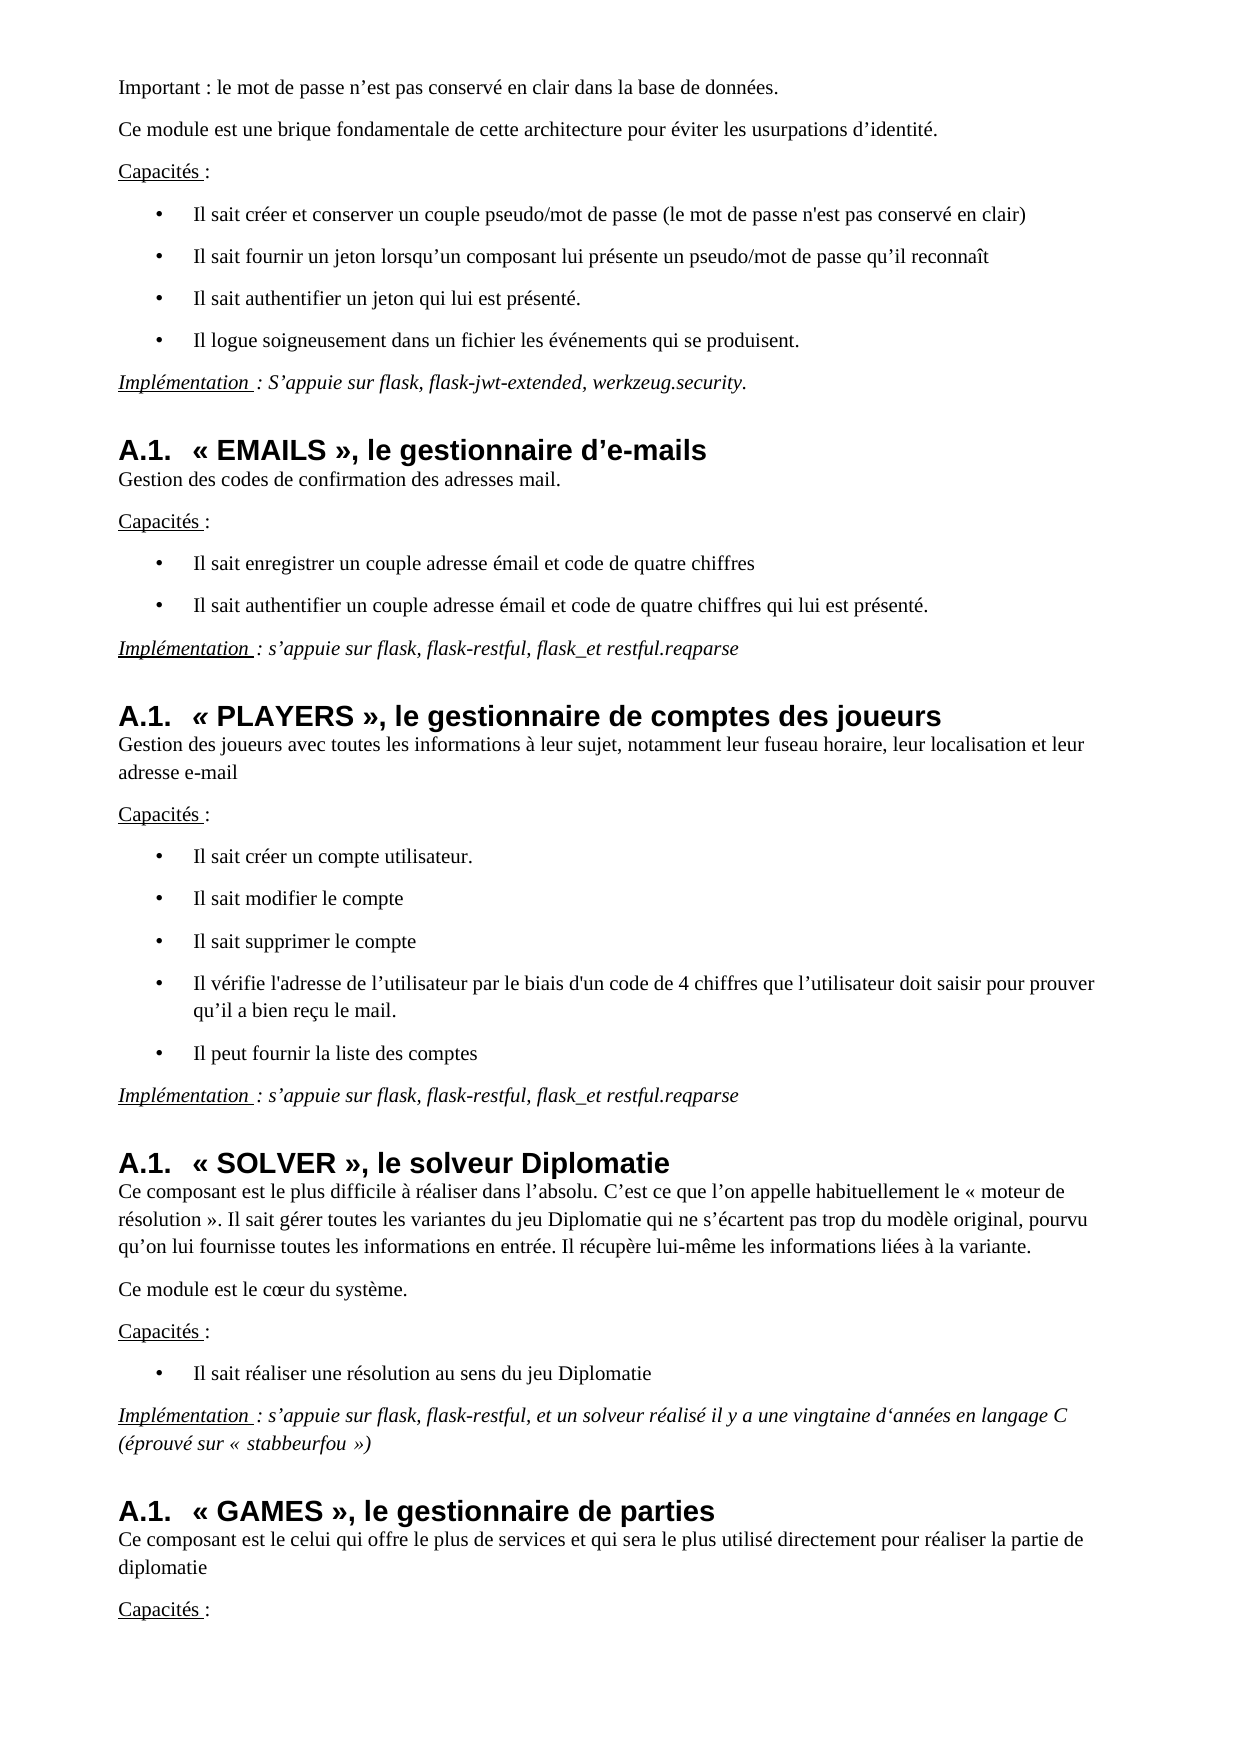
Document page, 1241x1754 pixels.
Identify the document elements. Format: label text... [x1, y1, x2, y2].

list Il sait modifier le compte [156, 886, 1122, 910]
text Capacités : [118, 1597, 1122, 1621]
list Il sait supprimer le compte [156, 928, 1122, 953]
list Il sait fournir un jeton lorsqu’un composant lui présente un pseudo/mot de passe qu’il reconnaît [156, 244, 1122, 268]
text Ce module est une brique fondamentale de cette architecture pour éviter les usurpations d’identité. [118, 117, 1122, 141]
text Implémentation : S’appuie sur flask, flask-jwt-extended, werkzeug.security. [118, 370, 1122, 394]
text Implémentation : s’appuie sur flask, flask-restful, et un solveur réalisé il y a une vingtaine d‘années en langage C (éprouvé sur « stabbeurfou ») [118, 1403, 1122, 1455]
subtitle « EMAILS », le gestionnaire d’e-mails [118, 433, 1122, 467]
list Il sait enregistrer un couple adresse émail et code de quatre chiffres [156, 551, 1122, 575]
list Il sait authentifier un couple adresse émail et code de quatre chiffres qui lui est présenté. [156, 593, 1122, 617]
text Capacités : [118, 802, 1122, 826]
text Gestion des codes de confirmation des adresses mail. [118, 467, 1122, 491]
text Implémentation : s’appuie sur flask, flask-restful, flask_et restful.reqparse [118, 636, 1122, 660]
text Implémentation : s’appuie sur flask, flask-restful, flask_et restful.reqparse [118, 1083, 1122, 1107]
list Il logue soigneusement dans un fichier les événements qui se produisent. [156, 328, 1122, 352]
list Il sait créer un compte utilisateur. [156, 844, 1122, 868]
text Ce composant est le celui qui offre le plus de services et qui sera le plus utilisé directement pour réaliser la partie de diplomatie [118, 1527, 1122, 1579]
subtitle « PLAYERS », le gestionnaire de comptes des joueurs [118, 699, 1122, 732]
text Capacités : [118, 509, 1122, 533]
list Il sait authentifier un jeton qui lui est présenté. [156, 286, 1122, 310]
list Il sait créer et conserver un couple pseudo/mot de passe (le mot de passe n'est pas conservé en clair) [156, 202, 1122, 226]
subtitle « GAMES », le gestionnaire de parties [118, 1494, 1122, 1527]
text Ce module est le cœur du système. [118, 1277, 1122, 1301]
text Ce composant est le plus difficile à réaliser dans l’absolu. C’est ce que l’on appelle habituellement le « moteur de résolution ». Il sait gérer toutes les variantes du jeu Diplomatie qui ne s’écartent pas trop du modèle original, pourvu qu’on lui fournisse toutes les informations en entrée. Il récupère lui-même les informations liées à la variante. [118, 1179, 1122, 1258]
subtitle « SOLVER », le solveur Diplomatie [118, 1146, 1122, 1179]
text Important : le mot de passe n’est pas conservé en clair dans la base de données. [118, 75, 1122, 99]
list Il peut fournir la liste des comptes [156, 1041, 1122, 1064]
text Capacités : [118, 1319, 1122, 1343]
list Il vérifie l'adresse de l’utilisateur par le biais d'un code de 4 chiffres que l’utilisateur doit saisir pour prouver qu’il a bien reçu le mail. [156, 971, 1122, 1022]
text Gestion des joueurs avec toutes les informations à leur sujet, notamment leur fuseau horaire, leur localisation et leur adresse e-mail [118, 732, 1122, 784]
list Il sait réaliser une résolution au sens du jeu Diplomatie [156, 1361, 1122, 1385]
text Capacités : [118, 159, 1122, 183]
